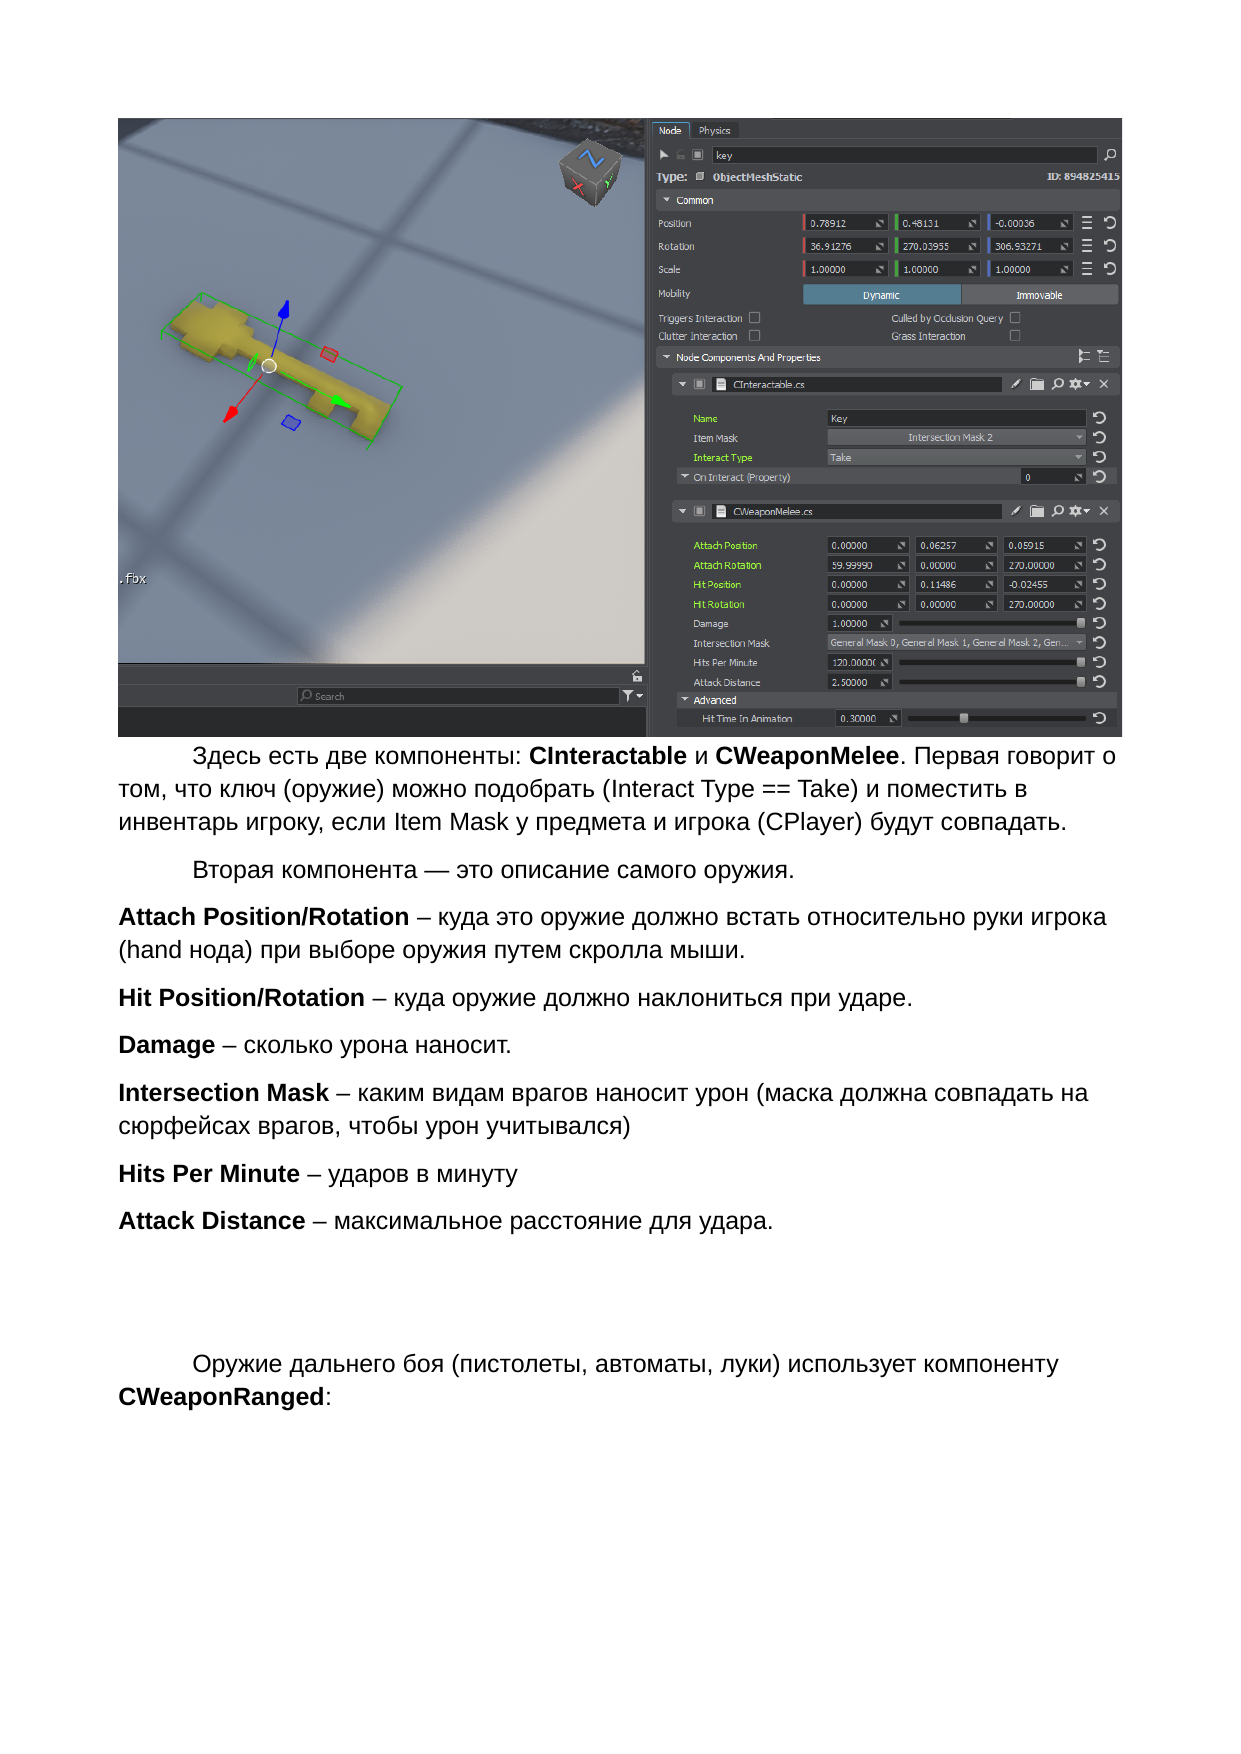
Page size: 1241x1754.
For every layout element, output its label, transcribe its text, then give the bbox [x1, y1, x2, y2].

text Оружие дальнего боя (пистолеты, автоматы, луки) использует компоненту CWeaponRanged: [118, 1349, 1122, 1411]
text Intersection Mask – каким видам врагов наносит урон (маска должна совпадать на сюрфейсах врагов, чтобы урон учитывался) [118, 1078, 1122, 1140]
text Attach Position/Rotation – куда это оружие должно встать относительно руки игрока (hand нода) при выборе оружия путем скролла мыши. [118, 902, 1122, 964]
text Hits Per Minute – ударов в минуту [118, 1159, 1122, 1187]
text Здесь есть две компоненты: CInteractable и CWeaponMelee. Первая говорит о том, что ключ (оружие) можно подобрать (Interact Type == Take) и поместить в инвентарь игроку, если Item Mask у предмета и игрока (CPlayer) будут совпадать. [118, 737, 1122, 836]
text Hit Position/Rotation – куда оружие должно наклониться при ударе. [118, 983, 1122, 1012]
text Damage – сколько урона наносит. [118, 1031, 1122, 1059]
text Attack Distance – максимальное расстояние для удара. [118, 1206, 1122, 1235]
picture [118, 118, 1123, 737]
text Вторая компонента — это описание самого оружия. [118, 855, 1122, 883]
